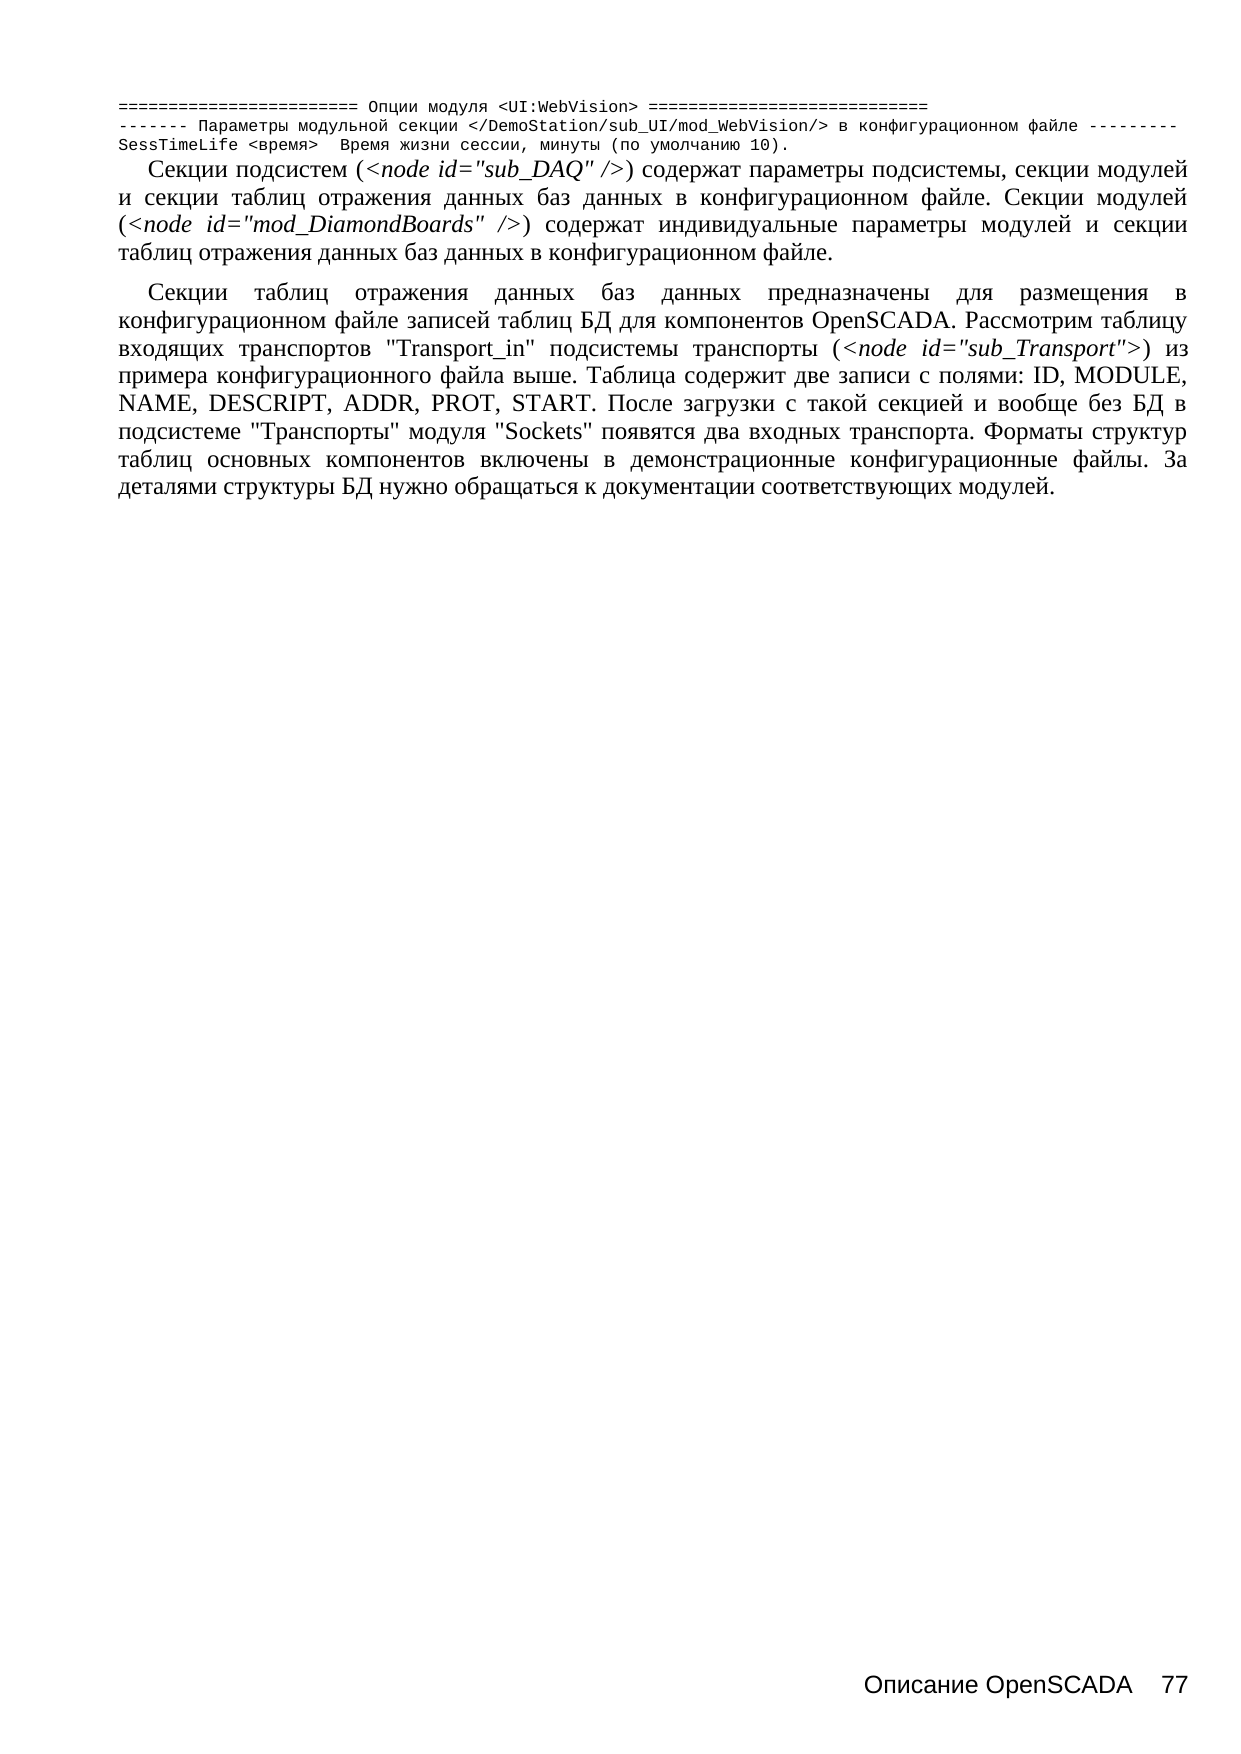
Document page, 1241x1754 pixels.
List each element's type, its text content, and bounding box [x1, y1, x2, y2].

text Секции таблиц отражения данных баз данных предназначены для размещения в конфигурационном файле записей таблиц БД для компонентов OpenSCADA. Рассмотрим таблицу входящих транспортов "Transport_in" подсистемы транспорты (<node id="sub_Transport">) из примера конфигурационного файла выше. Таблица содержит две записи с полями: ID, MODULE, NAME, DESCRIPT, ADDR, PROT, START. После загрузки с такой секцией и вообще без БД в подсистеме "Транспорты" модуля "Sockets" появятся два входных транспорта. Форматы структур таблиц основных компонентов включены в демонстрационные конфигурационные файлы. За деталями структуры БД нужно обращаться к документации соответствующих модулей. [118, 278, 1188, 500]
text ======================== Опции модуля <UI:WebVision> ============================ [118, 99, 1188, 117]
text SessTimeLife <время> Время жизни сессии, минуты (по умолчанию 10). [118, 136, 1188, 155]
text Секции подсистем (<node id="sub_DAQ" />) содержат параметры подсистемы, секции модулей и секции таблиц отражения данных баз данных в конфигурационном файле. Секции модулей (<node id="mod_DiamondBoards" />) содержат индивидуальные параметры модулей и секции таблиц отражения данных баз данных в конфигурационном файле. [118, 155, 1188, 266]
text ------- Параметры модульной секции </DemoStation/sub_UI/mod_WebVision/> в конфигурационном файле --------- [118, 117, 1188, 136]
